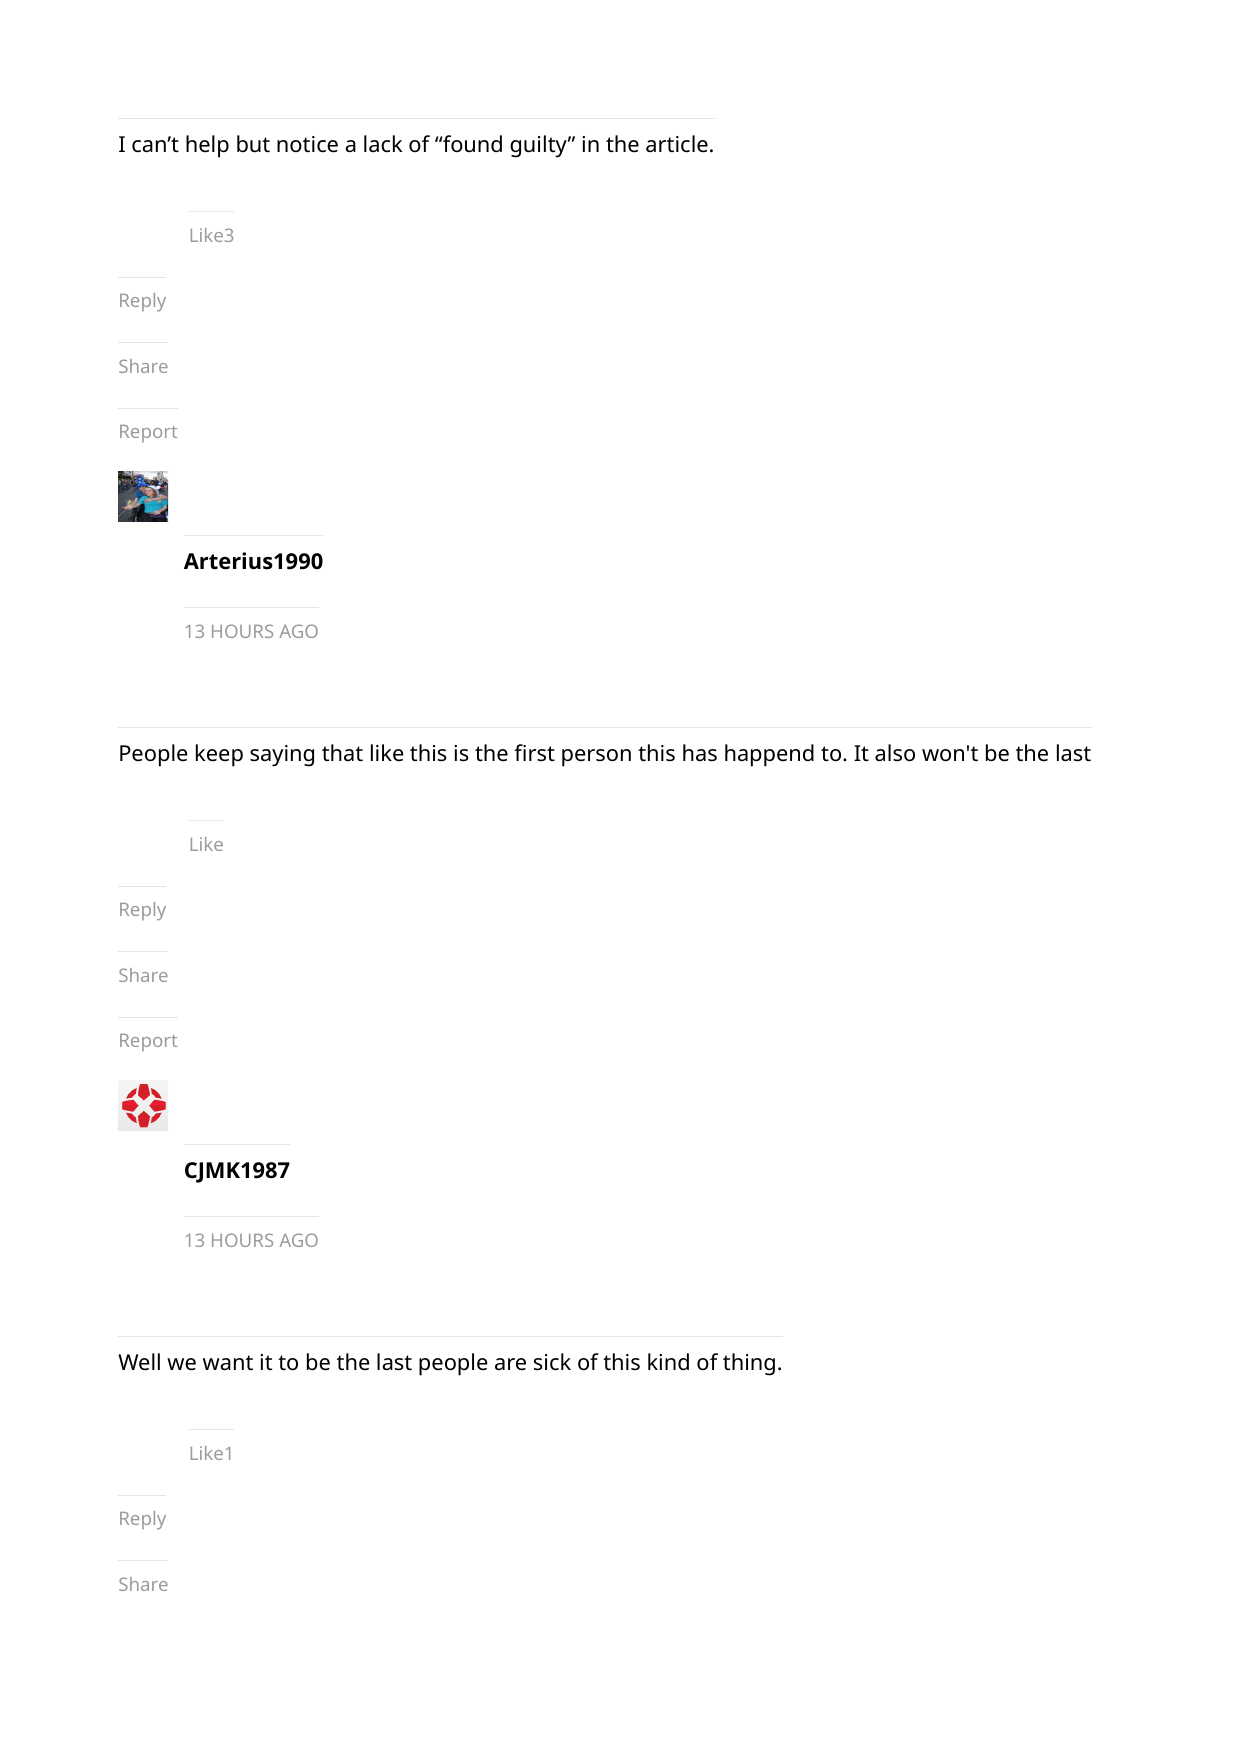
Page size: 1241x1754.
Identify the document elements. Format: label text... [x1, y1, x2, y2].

picture [118, 471, 169, 522]
text Share [118, 951, 1122, 988]
text Well we want it to be the last people are sick of this kind of thing. [118, 1336, 1122, 1377]
text Reply [118, 1495, 1122, 1531]
text People keep saying that like this is the first person this has happend to. It also won't be the last [118, 727, 1122, 768]
text I can’t help but notice a lack of “found guilty” in the article. [118, 118, 1122, 159]
text Like1 [188, 1429, 1122, 1466]
text Reply [118, 886, 1122, 922]
text Like [188, 820, 1122, 857]
text CJMK1987 [184, 1144, 1114, 1185]
text Reply [118, 277, 1122, 313]
text Arterius1990 [184, 535, 1114, 576]
picture [118, 1080, 169, 1131]
text Like3 [188, 211, 1122, 248]
text Share [118, 342, 1122, 379]
text Share [118, 1560, 1122, 1597]
text Report [118, 408, 1122, 444]
text 13 HOURS AGO [184, 1216, 1117, 1252]
text Report [118, 1017, 1122, 1053]
text 13 HOURS AGO [184, 607, 1117, 643]
